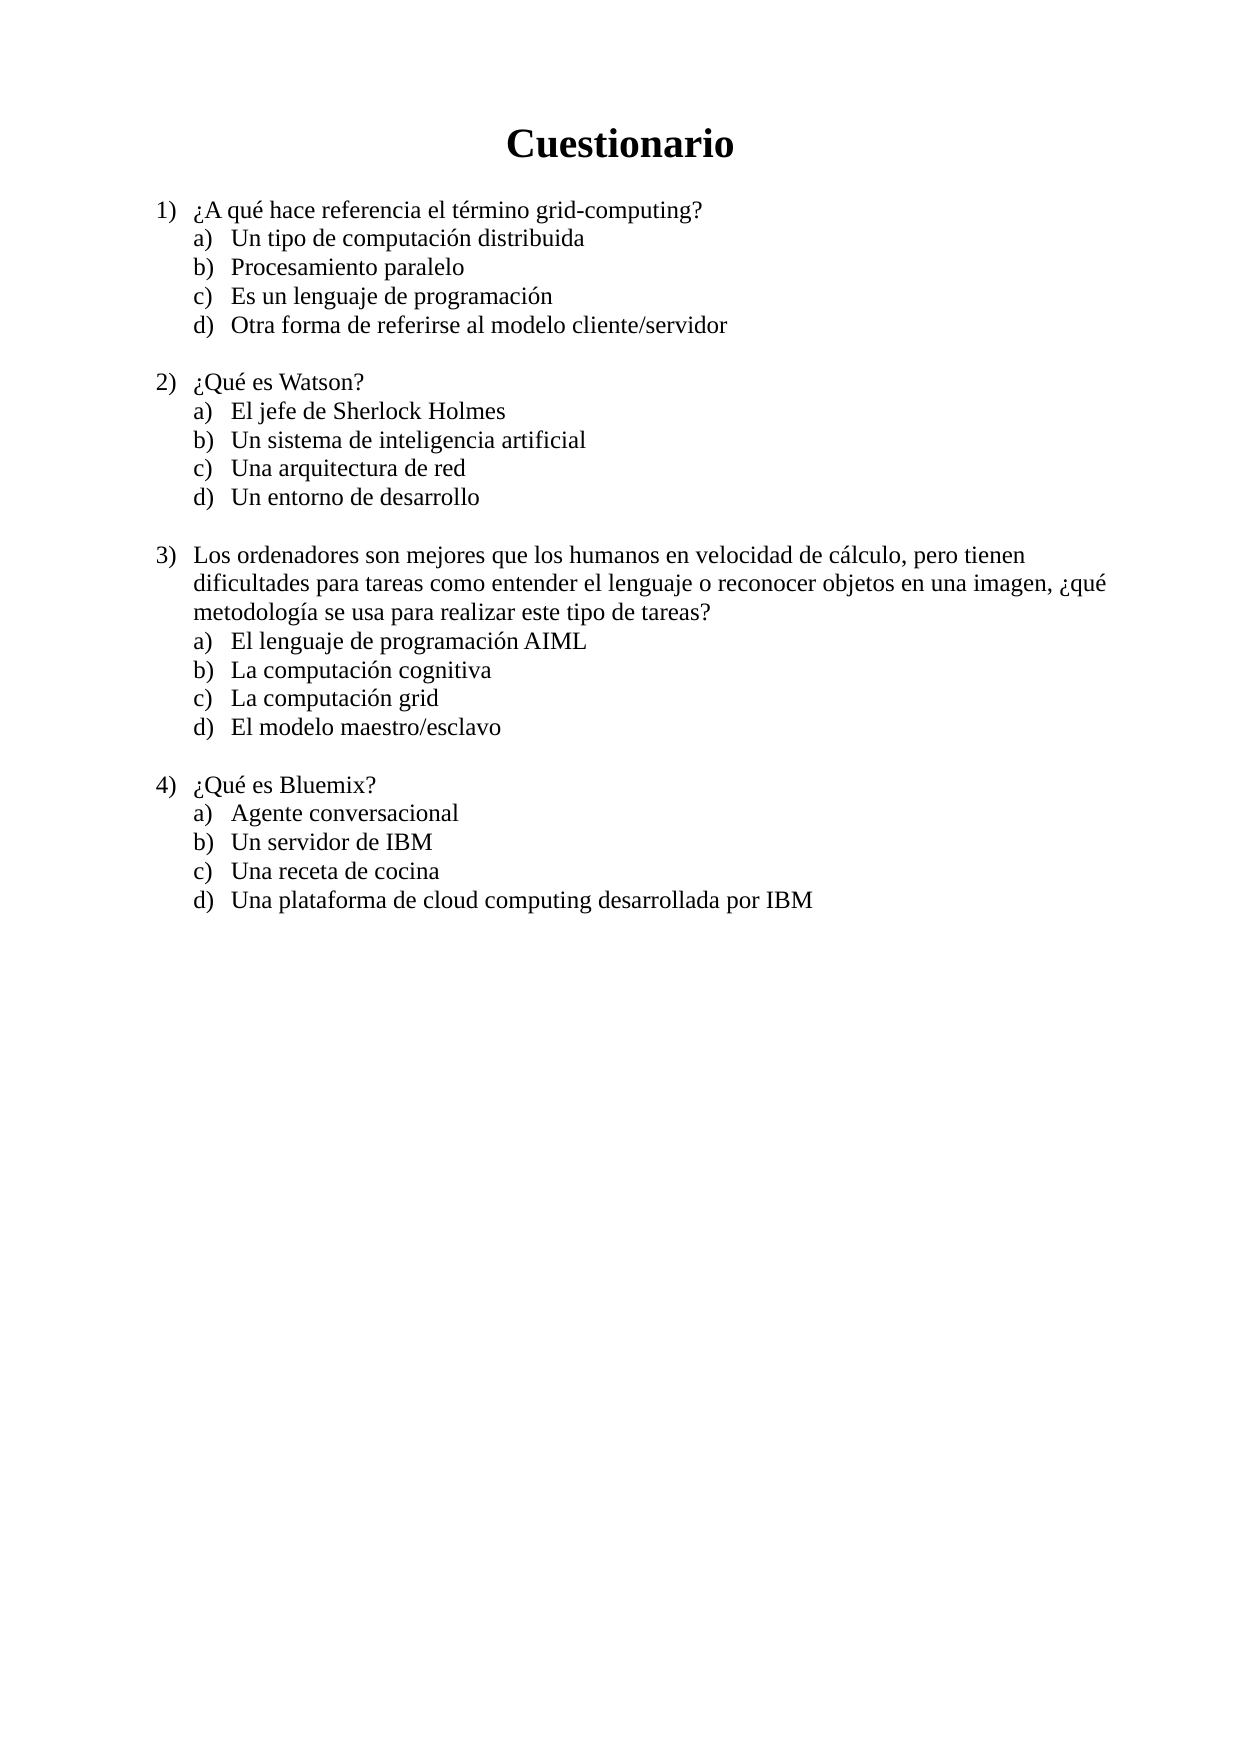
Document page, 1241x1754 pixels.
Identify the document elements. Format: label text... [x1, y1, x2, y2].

list El jefe de Sherlock Holmes [193, 396, 1122, 425]
list ¿A qué hace referencia el término grid-computing? [156, 195, 1122, 223]
text Cuestionario [118, 118, 1122, 166]
list Agente conversacional [193, 798, 1122, 827]
list Un servidor de IBM [193, 827, 1122, 856]
list ¿Qué es Watson? [156, 367, 1122, 396]
list El lenguaje de programación AIML [193, 626, 1122, 655]
list ¿Qué es Bluemix? [156, 770, 1122, 798]
list Un tipo de computación distribuida [193, 223, 1122, 252]
list Una plataforma de cloud computing desarrollada por IBM [193, 885, 1122, 913]
list Una arquitectura de red [193, 453, 1122, 482]
list Procesamiento paralelo [193, 252, 1122, 281]
list Los ordenadores son mejores que los humanos en velocidad de cálculo, pero tienen dificultades para tareas como entender el lenguaje o reconocer objetos en una imagen, ¿qué metodología se usa para realizar este tipo de tareas? [156, 540, 1122, 626]
list Es un lenguaje de programación [193, 281, 1122, 310]
list Un sistema de inteligencia artificial [193, 425, 1122, 453]
list Una receta de cocina [193, 856, 1122, 885]
list Un entorno de desarrollo [193, 482, 1122, 511]
list El modelo maestro/esclavo [193, 712, 1122, 741]
list La computación cognitiva [193, 655, 1122, 683]
list La computación grid [193, 683, 1122, 712]
list Otra forma de referirse al modelo cliente/servidor [193, 310, 1122, 338]
